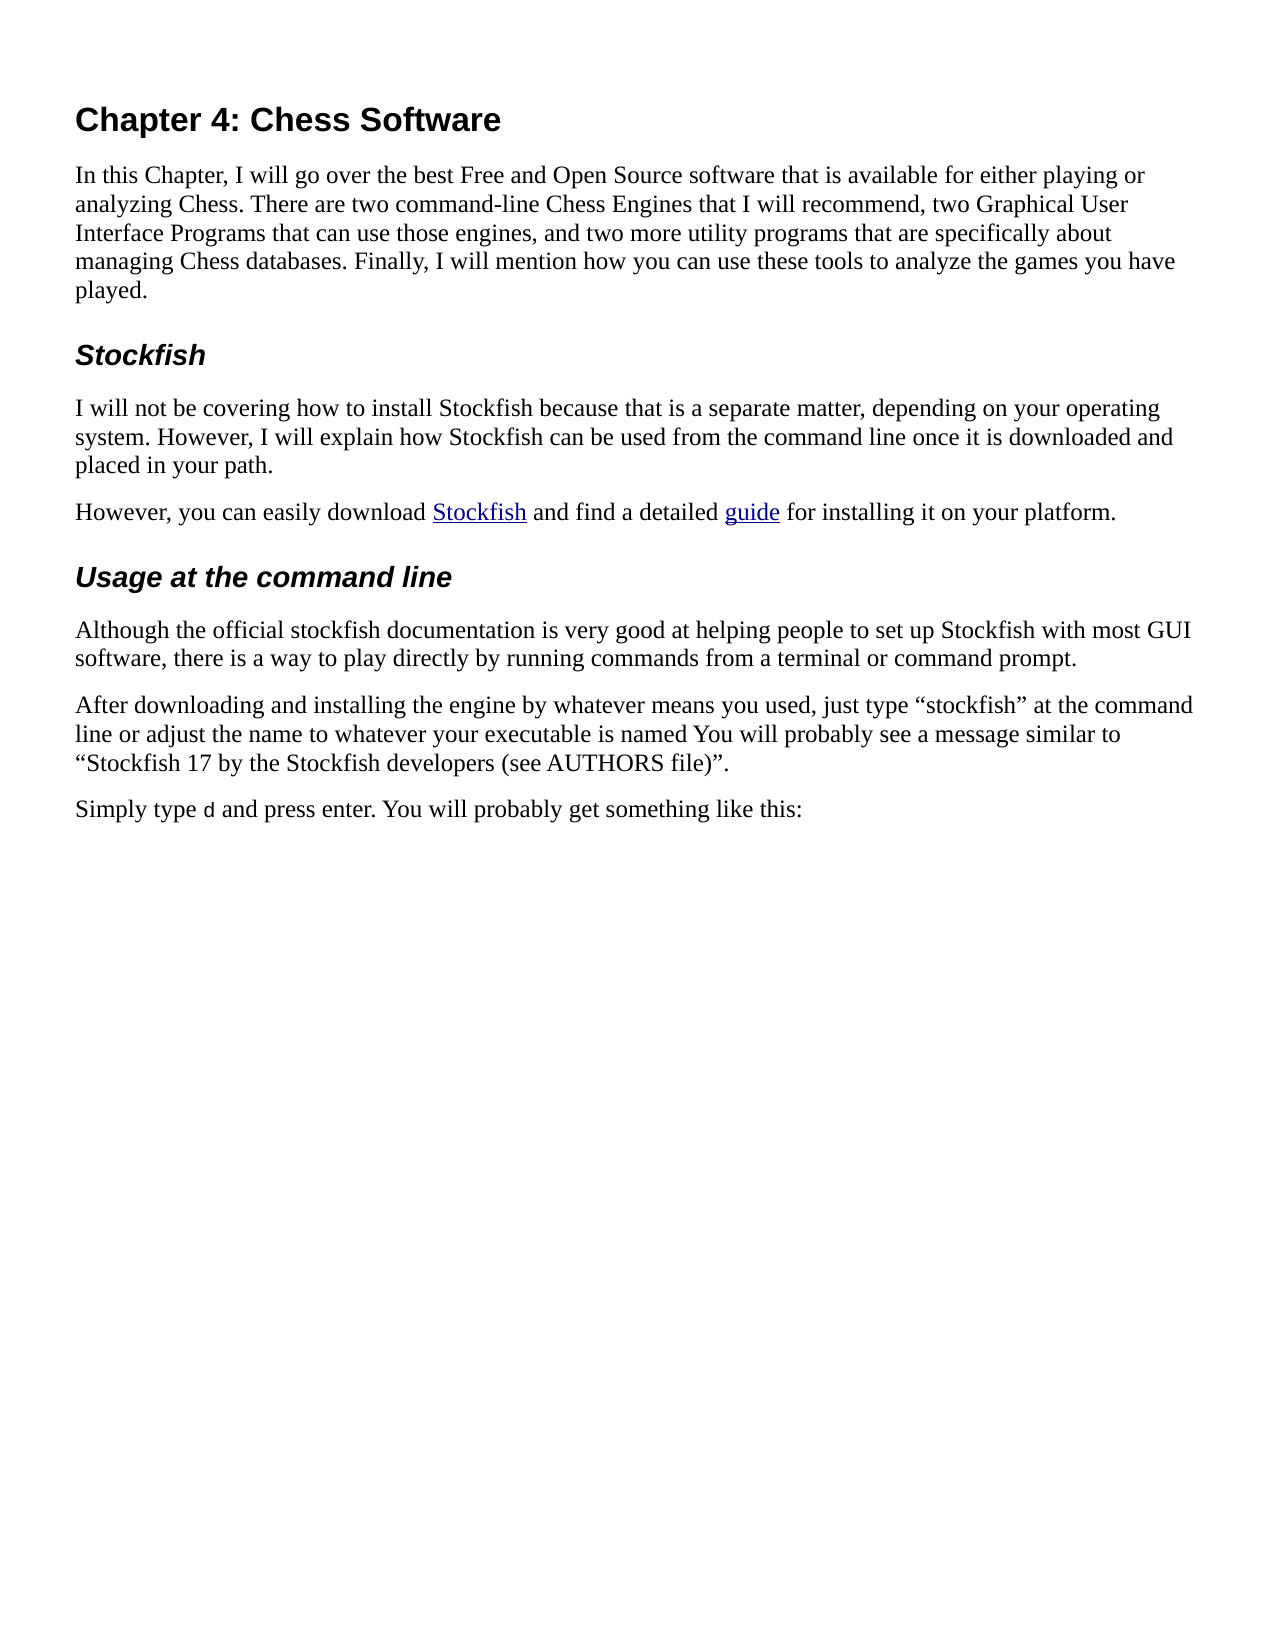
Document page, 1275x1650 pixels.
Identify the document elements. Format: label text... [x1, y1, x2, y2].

subtitle Stockfish [75, 338, 1200, 371]
text Although the official stockfish documentation is very good at helping people to set up Stockfish with most GUI software, there is a way to play directly by running commands from a terminal or command prompt. [75, 615, 1200, 672]
subtitle Usage at the command line [75, 560, 1200, 593]
text In this Chapter, I will go over the best Free and Open Source software that is available for either playing or analyzing Chess. There are two command-line Chess Engines that I will recommend, two Graphical User Interface Programs that can use those engines, and two more utility programs that are specifically about managing Chess databases. Finally, I will mention how you can use these tools to analyze the games you have played. [75, 160, 1200, 304]
text I will not be covering how to install Stockfish because that is a separate matter, depending on your operating system. However, I will explain how Stockfish can be used from the command line once it is downloaded and placed in your path. [75, 393, 1200, 479]
text However, you can easily download Stockfish and find a detailed guide for installing it on your platform. [75, 497, 1200, 526]
text Simply type d and press enter. You will probably get something like this: [75, 794, 1200, 824]
text After downloading and installing the engine by whatever means you used, just type “stockfish” at the command line or adjust the name to whatever your executable is named You will probably see a message similar to “Stockfish 17 by the Stockfish developers (see AUTHORS file)”. [75, 690, 1200, 776]
subtitle Chapter 4: Chess Software [75, 100, 1200, 139]
